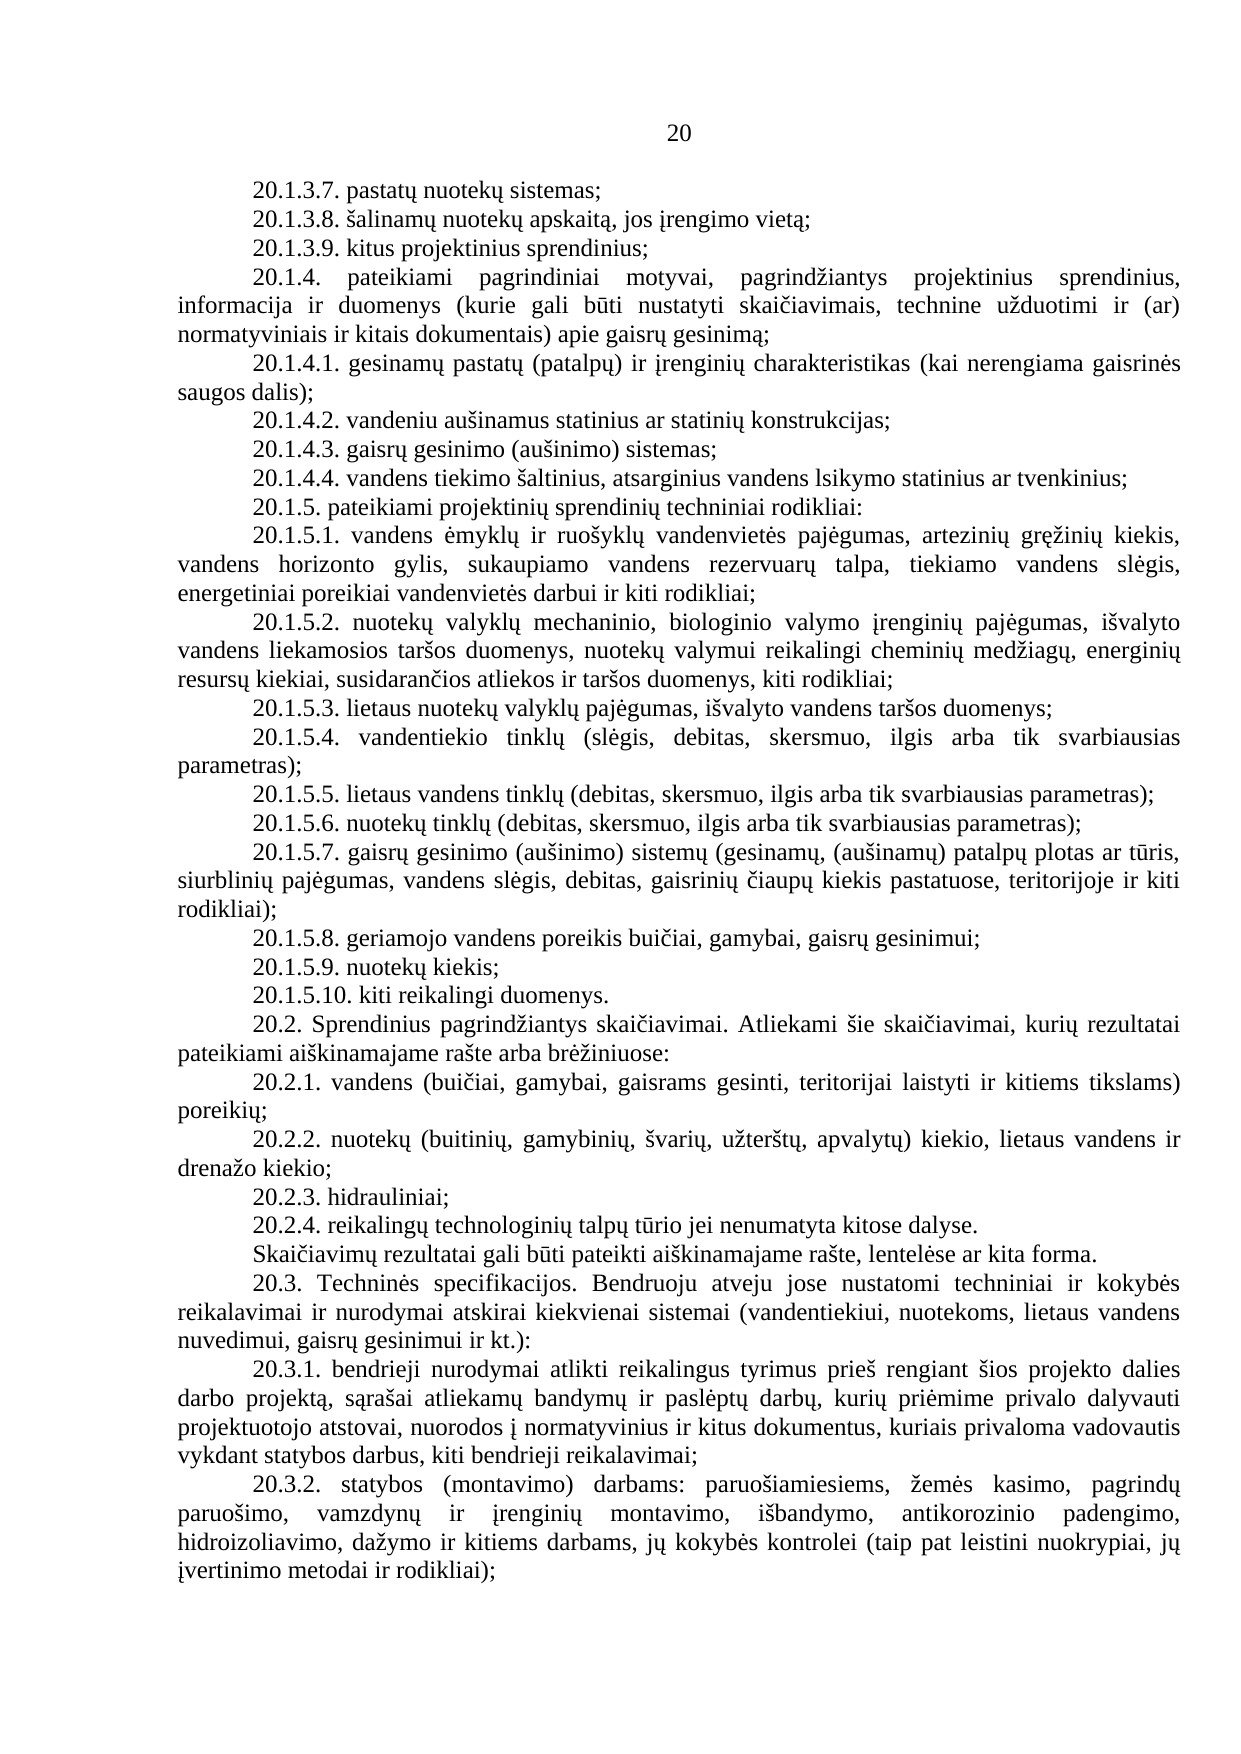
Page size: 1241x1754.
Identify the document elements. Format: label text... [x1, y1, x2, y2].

text 20.1.5.2. nuotekų valyklų mechaninio, biologinio valymo įrenginių pajėgumas, išvalyto vandens liekamosios taršos duomenys, nuotekų valymui reikalingi cheminių medžiagų, energinių resursų kiekiai, susidarančios atliekos ir taršos duomenys, kiti rodikliai; [177, 607, 1181, 693]
text 20.2.4. reikalingų technologinių talpų tūrio jei nenumatyta kitose dalyse. [177, 1211, 1181, 1239]
text 20.3. Techninės specifikacijos. Bendruoju atveju jose nustatomi techniniai ir kokybės reikalavimai ir nurodymai atskirai kiekvienai sistemai (vandentiekiui, nuotekoms, lietaus vandens nuvedimui, gaisrų gesinimui ir kt.): [177, 1268, 1181, 1354]
text 20.2.2. nuotekų (buitinių, gamybinių, švarių, užterštų, apvalytų) kiekio, lietaus vandens ir drenažo kiekio; [177, 1124, 1181, 1182]
text 20.1.4.4. vandens tiekimo šaltinius, atsarginius vandens lsikymo statinius ar tvenkinius; [177, 463, 1181, 492]
text 20.2.3. hidrauliniai; [177, 1182, 1181, 1211]
text Skaičiavimų rezultatai gali būti pateikti aiškinamajame rašte, lentelėse ar kita forma. [177, 1239, 1181, 1268]
text 20.1.5.4. vandentiekio tinklų (slėgis, debitas, skersmuo, ilgis arba tik svarbiausias parametras); [177, 722, 1181, 779]
text 20.1.5.10. kiti reikalingi duomenys. [177, 981, 1181, 1009]
text 20.1.3.7. pastatų nuotekų sistemas; [177, 176, 1181, 204]
text 20.1.5.6. nuotekų tinklų (debitas, skersmuo, ilgis arba tik svarbiausias parametras); [177, 808, 1181, 837]
text 20.3.1. bendrieji nurodymai atlikti reikalingus tyrimus prieš rengiant šios projekto dalies darbo projektą, sąrašai atliekamų bandymų ir paslėptų darbų, kurių priėmime privalo dalyvauti projektuotojo atstovai, nuorodos į normatyvinius ir kitus dokumentus, kuriais privaloma vadovautis vykdant statybos darbus, kiti bendrieji reikalavimai; [177, 1354, 1181, 1469]
text 20.1.4. pateikiami pagrindiniai motyvai, pagrindžiantys projektinius sprendinius, informacija ir duomenys (kurie gali būti nustatyti skaičiavimais, technine užduotimi ir (ar) normatyviniais ir kitais dokumentais) apie gaisrų gesinimą; [177, 262, 1181, 348]
text 20.1.5.8. geriamojo vandens poreikis buičiai, gamybai, gaisrų gesinimui; [177, 923, 1181, 952]
text 20.3.2. statybos (montavimo) darbams: paruošiamiesiems, žemės kasimo, pagrindų paruošimo, vamzdynų ir įrenginių montavimo, išbandymo, antikorozinio padengimo, hidroizoliavimo, dažymo ir kitiems darbams, jų kokybės kontrolei (taip pat leistini nuokrypiai, jų įvertinimo metodai ir rodikliai); [177, 1469, 1181, 1584]
text 20.1.5.7. gaisrų gesinimo (aušinimo) sistemų (gesinamų, (aušinamų) patalpų plotas ar tūris, siurblinių pajėgumas, vandens slėgis, debitas, gaisrinių čiaupų kiekis pastatuose, teritorijoje ir kiti rodikliai); [177, 837, 1181, 923]
text 20.1.5.3. lietaus nuotekų valyklų pajėgumas, išvalyto vandens taršos duomenys; [177, 693, 1181, 722]
text 20.2. Sprendinius pagrindžiantys skaičiavimai. Atliekami šie skaičiavimai, kurių rezultatai pateikiami aiškinamajame rašte arba brėžiniuose: [177, 1009, 1181, 1067]
text 20.1.5.1. vandens ėmyklų ir ruošyklų vandenvietės pajėgumas, artezinių gręžinių kiekis, vandens horizonto gylis, sukaupiamo vandens rezervuarų talpa, tiekiamo vandens slėgis, energetiniai poreikiai vandenvietės darbui ir kiti rodikliai; [177, 521, 1181, 607]
text 20.1.3.9. kitus projektinius sprendinius; [177, 233, 1181, 262]
text 20.1.5.5. lietaus vandens tinklų (debitas, skersmuo, ilgis arba tik svarbiausias parametras); [177, 779, 1181, 808]
text 20.1.4.1. gesinamų pastatų (patalpų) ir įrenginių charakteristikas (kai nerengiama gaisrinės saugos dalis); [177, 348, 1181, 406]
text 20.1.5. pateikiami projektinių sprendinių techniniai rodikliai: [177, 492, 1181, 521]
text 20.1.4.3. gaisrų gesinimo (aušinimo) sistemas; [177, 434, 1181, 463]
text 20.1.4.2. vandeniu aušinamus statinius ar statinių konstrukcijas; [177, 406, 1181, 434]
text 20.2.1. vandens (buičiai, gamybai, gaisrams gesinti, teritorijai laistyti ir kitiems tikslams) poreikių; [177, 1067, 1181, 1124]
text 20.1.5.9. nuotekų kiekis; [177, 952, 1181, 981]
text 20.1.3.8. šalinamų nuotekų apskaitą, jos įrengimo vietą; [177, 204, 1181, 233]
